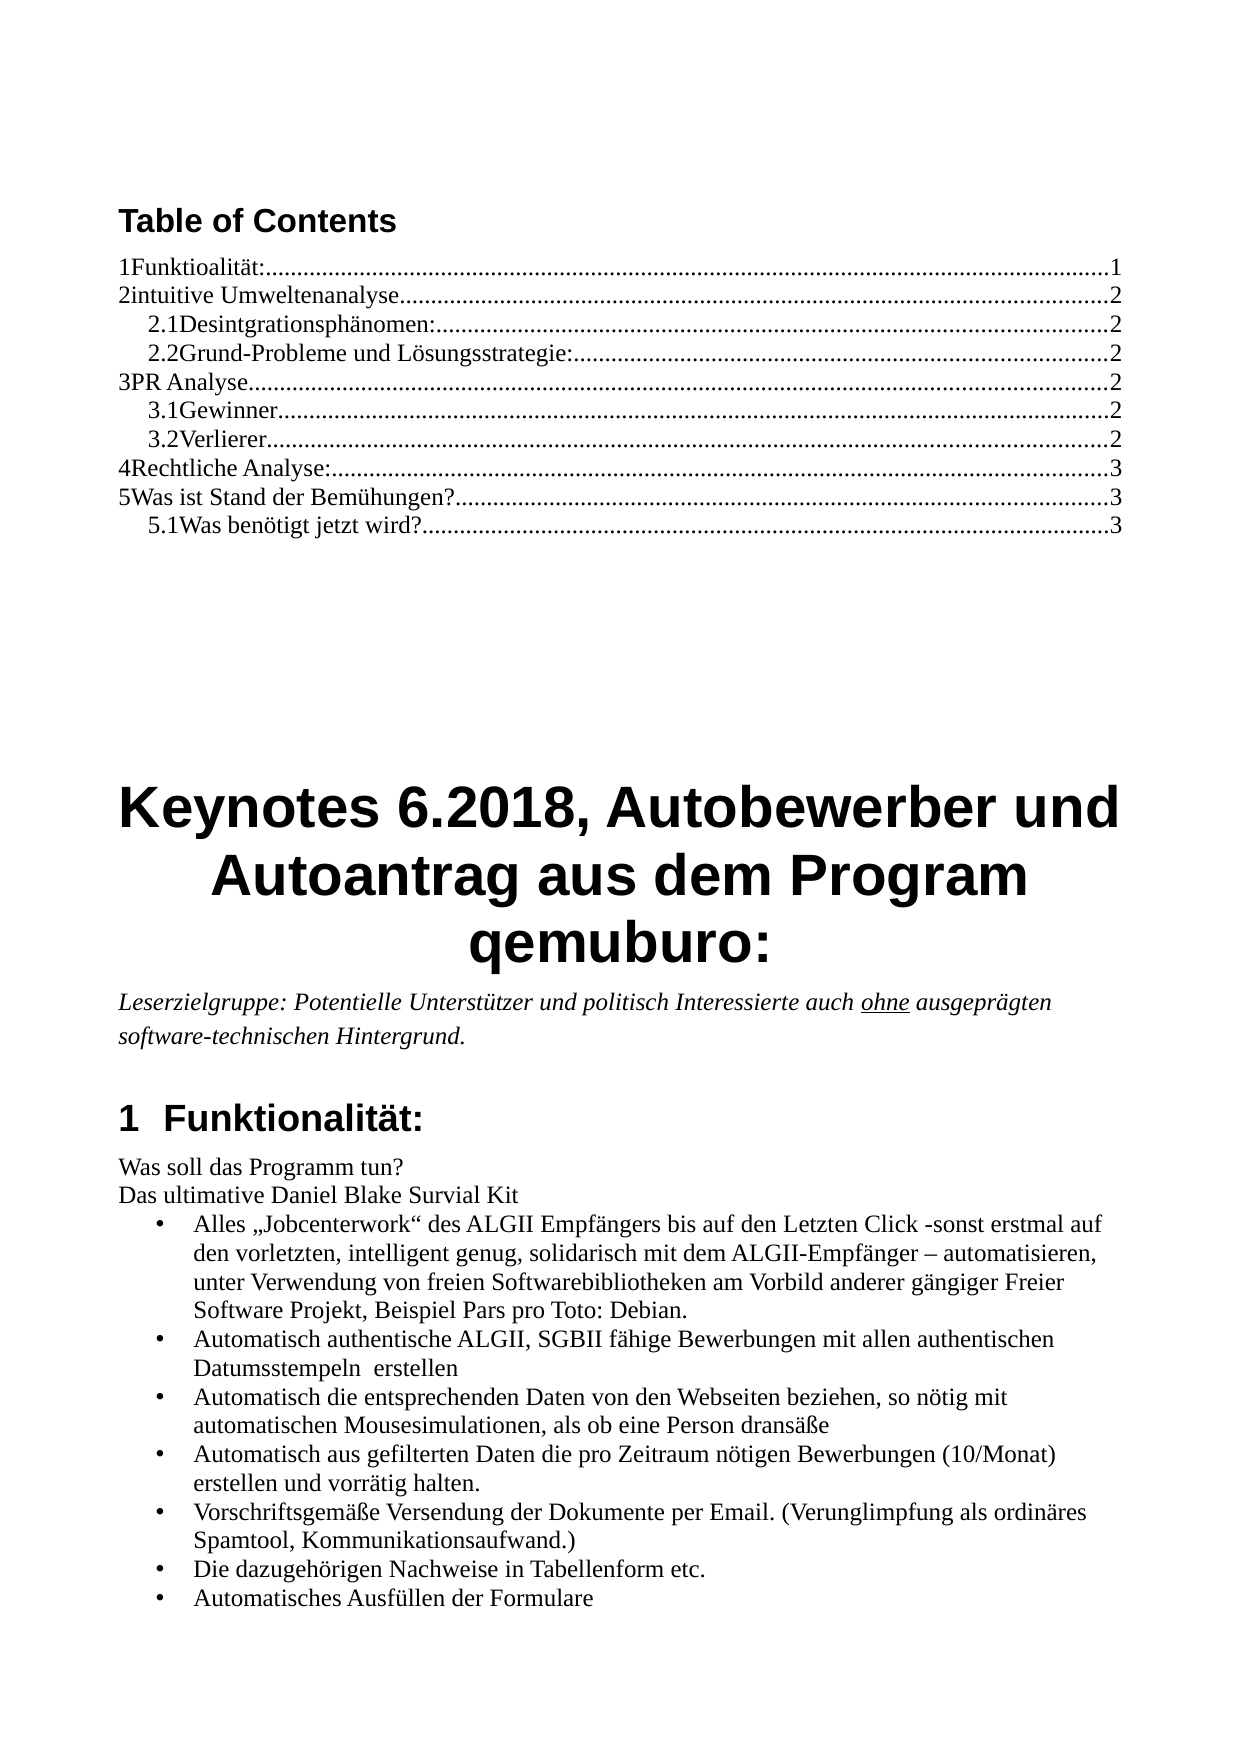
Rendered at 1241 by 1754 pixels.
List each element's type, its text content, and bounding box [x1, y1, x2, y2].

text 5.1Was benötigt jetzt wird? 3 [148, 510, 1122, 539]
list Automatisches Ausfüllen der Formulare [156, 1583, 1122, 1612]
list Vorschriftsgemäße Versendung der Dokumente per Email. (Verunglimpfung als ordinäres Spamtool, Kommunikationsaufwand.) [156, 1497, 1122, 1554]
text 3.2Verlierer 2 [148, 424, 1122, 453]
title Keynotes 6.2018, Autobewerber und Autoantrag aus dem Program qemuburo: [118, 773, 1122, 974]
text Was soll das Programm tun? [118, 1152, 1122, 1180]
list Automatisch authentische ALGII, SGBII fähige Bewerbungen mit allen authentischen Datumsstempeln erstellen [156, 1324, 1122, 1382]
text 1Funktioalität: 1 [118, 252, 1122, 280]
list Automatisch die entsprechenden Daten von den Webseiten beziehen, so nötig mit automatischen Mousesimulationen, als ob eine Person dransäße [156, 1382, 1122, 1439]
text 3.1Gewinner 2 [148, 395, 1122, 424]
text 2.2Grund-Probleme und Lösungsstrategie: 2 [148, 338, 1122, 367]
subtitle Table of Contents [118, 201, 1122, 239]
text 2intuitive Umweltenanalyse 2 [118, 280, 1122, 309]
text 2.1Desintgrationsphänomen: 2 [148, 309, 1122, 338]
text Leserzielgruppe: Potentielle Unterstützer und politisch Interessierte auch ohne ausgeprägten software-technischen Hintergrund. [118, 987, 1122, 1050]
text 5Was ist Stand der Bemühungen? 3 [118, 482, 1122, 510]
text 4Rechtliche Analyse: 3 [118, 453, 1122, 482]
list Automatisch aus gefilterten Daten die pro Zeitraum nötigen Bewerbungen (10/Monat) erstellen und vorrätig halten. [156, 1439, 1122, 1497]
subtitle Funktionalität: [118, 1096, 1122, 1139]
list Alles „Jobcenterwork“ des ALGII Empfängers bis auf den Letzten Click -sonst erstmal auf den vorletzten, intelligent genug, solidarisch mit dem ALGII-Empfänger – automatisieren, unter Verwendung von freien Softwarebibliotheken am Vorbild anderer gängiger Freier Software Projekt, Beispiel Pars pro Toto: Debian. [156, 1209, 1122, 1324]
text Das ultimative Daniel Blake Survial Kit [118, 1180, 1122, 1209]
text 3PR Analyse 2 [118, 367, 1122, 395]
list Die dazugehörigen Nachweise in Tabellenform etc. [156, 1554, 1122, 1583]
